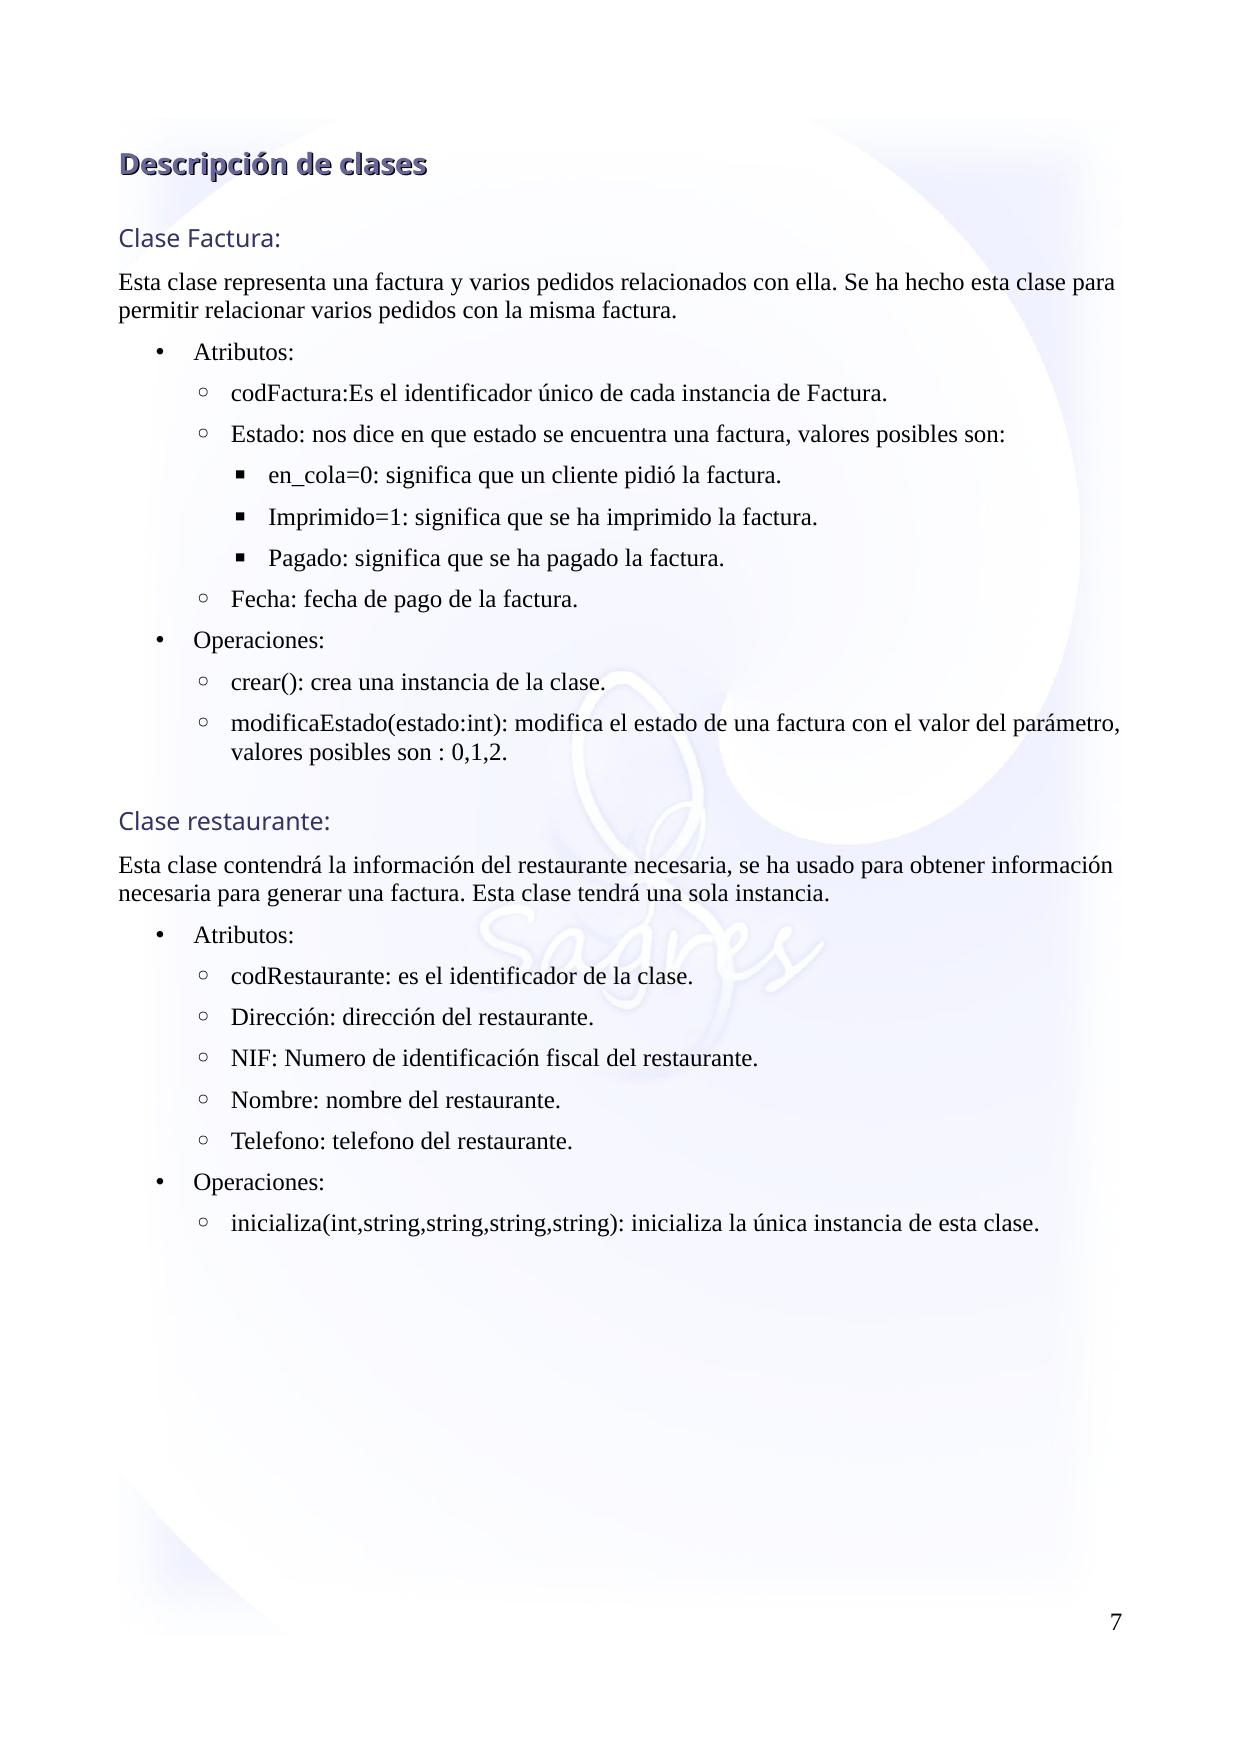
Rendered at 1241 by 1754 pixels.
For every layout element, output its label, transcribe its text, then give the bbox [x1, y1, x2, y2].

picture [118, 837, 1122, 850]
list Pagado: significa que se ha pagado la factura. [231, 543, 1122, 572]
list Fecha: fecha de pago de la factura. [193, 584, 1122, 613]
list Imprimido=1: significa que se ha imprimido la factura. [231, 502, 1122, 531]
list Atributos: [156, 920, 1122, 948]
subtitle Descripción de clases [118, 143, 1122, 183]
list Nombre: nombre del restaurante. [193, 1085, 1122, 1113]
list Operaciones: [156, 626, 1122, 654]
picture [118, 324, 1122, 803]
list Estado: nos dice en que estado se encuentra una factura, valores posibles son: [193, 419, 1122, 448]
list Atributos: [156, 337, 1122, 366]
list codFactura:Es el identificador único de cada instancia de Factura. [193, 378, 1122, 407]
picture [118, 254, 1122, 267]
list modificaEstado(estado:int): modifica el estado de una factura con el valor del parámetro, valores posibles son : 0,1,2. [193, 708, 1122, 766]
list inicializa(int,string,string,string,string): inicializa la única instancia de esta clase. [193, 1208, 1122, 1237]
text Esta clase contendrá la información del restaurante necesaria, se ha usado para obtener información necesaria para generar una factura. Esta clase tendrá una sola instancia. [118, 850, 1122, 907]
picture [118, 118, 1122, 143]
picture [118, 183, 1122, 220]
list codRestaurante: es el identificador de la clase. [193, 961, 1122, 990]
list crear(): crea una instancia de la clase. [193, 667, 1122, 696]
subtitle Clase Factura: [118, 220, 1122, 254]
list Dirección: dirección del restaurante. [193, 1002, 1122, 1031]
list en_cola=0: significa que un cliente pidió la factura. [231, 461, 1122, 489]
list Operaciones: [156, 1167, 1122, 1196]
list Telefono: telefono del restaurante. [193, 1126, 1122, 1155]
list NIF: Numero de identificación fiscal del restaurante. [193, 1043, 1122, 1072]
text Esta clase representa una factura y varios pedidos relacionados con ella. Se ha hecho esta clase para permitir relacionar varios pedidos con la misma factura. [118, 267, 1122, 324]
picture [118, 907, 1122, 1636]
subtitle Clase restaurante: [118, 803, 1122, 837]
